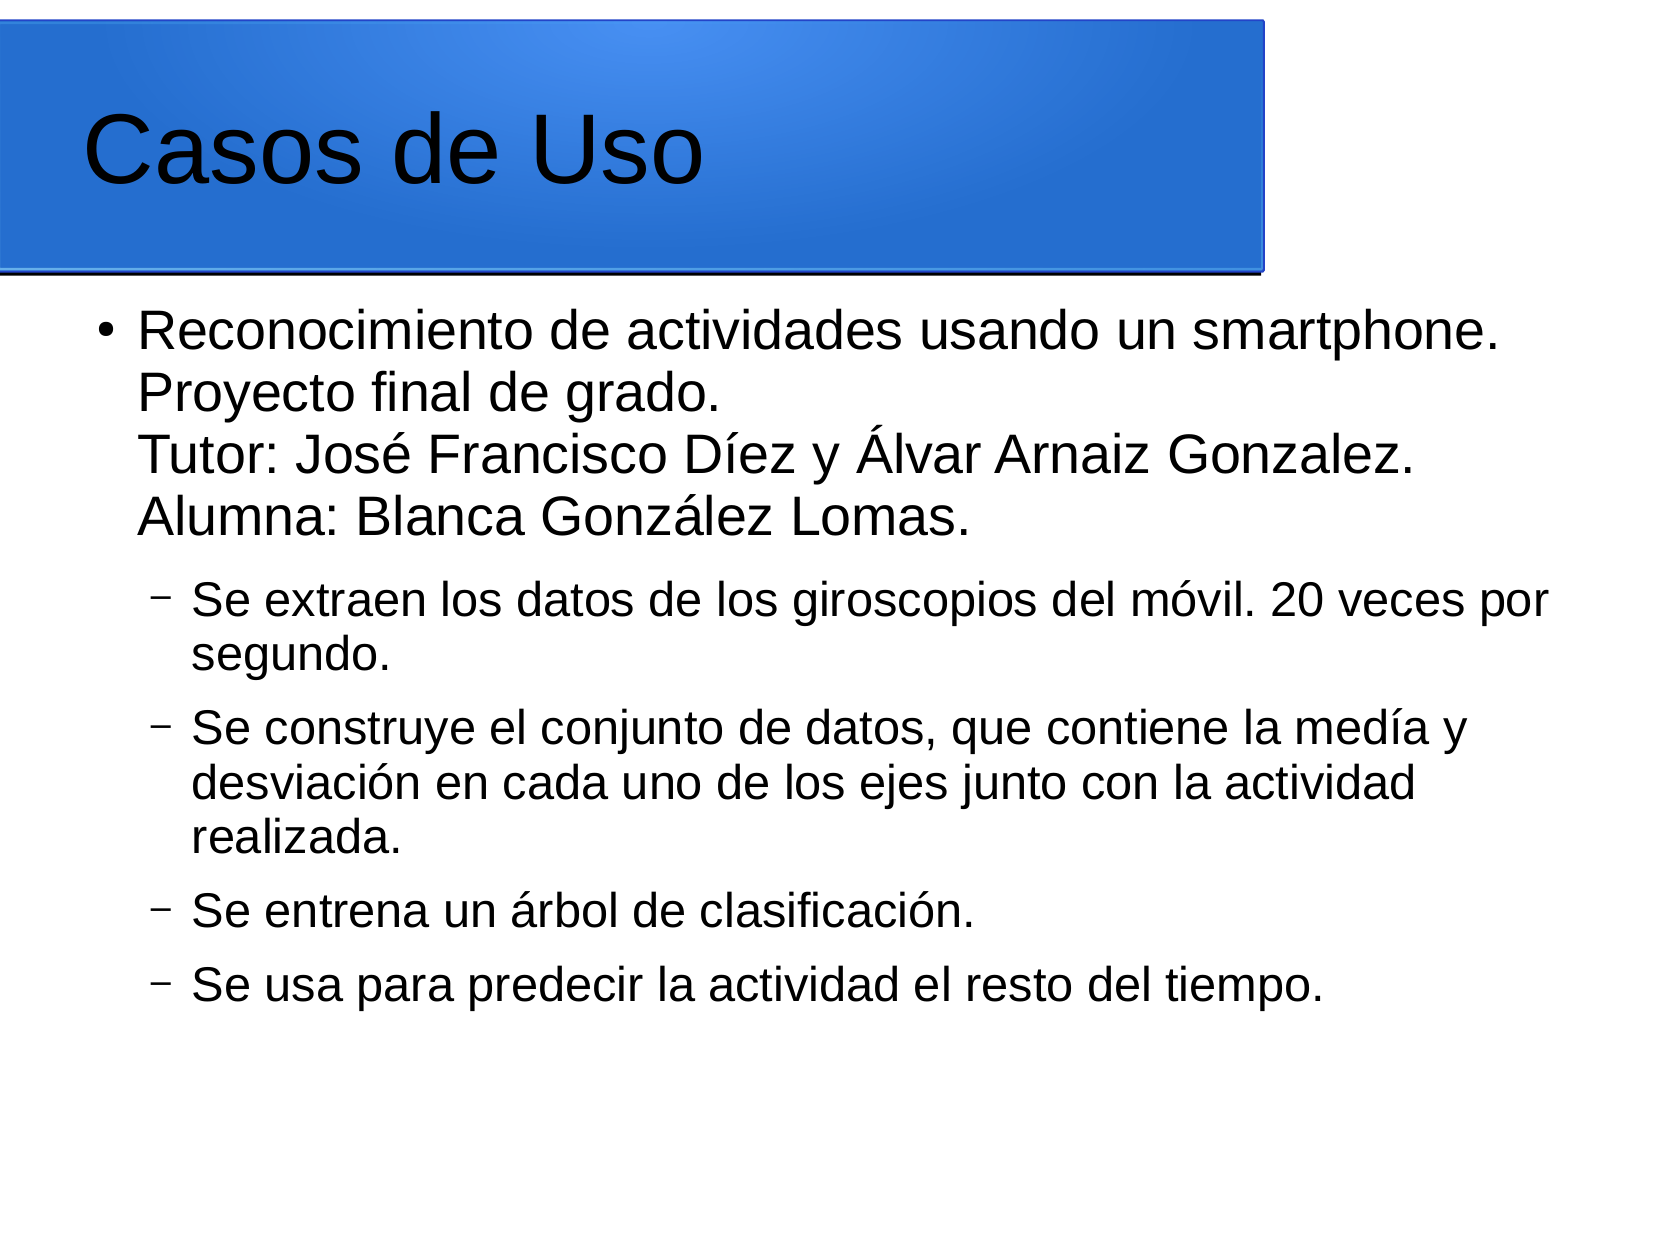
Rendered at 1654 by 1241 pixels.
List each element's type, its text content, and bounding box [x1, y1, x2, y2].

list Reconocimiento de actividades usando un smartphone. Proyecto final de grado. Tutor: José Francisco Díez y Álvar Arnaiz Gonzalez. Alumna: Blanca González Lomas. Se extraen los datos de los giroscopios del móvil. 20 veces por segundo. Se construye el conjunto de datos, que contiene la medía y desviación en cada uno de los ejes junto con la actividad realizada. Se entrena un árbol de clasificación. Se usa para predecir la actividad el resto del tiempo. [82, 299, 1571, 1019]
title Casos de Uso [82, 47, 1235, 252]
